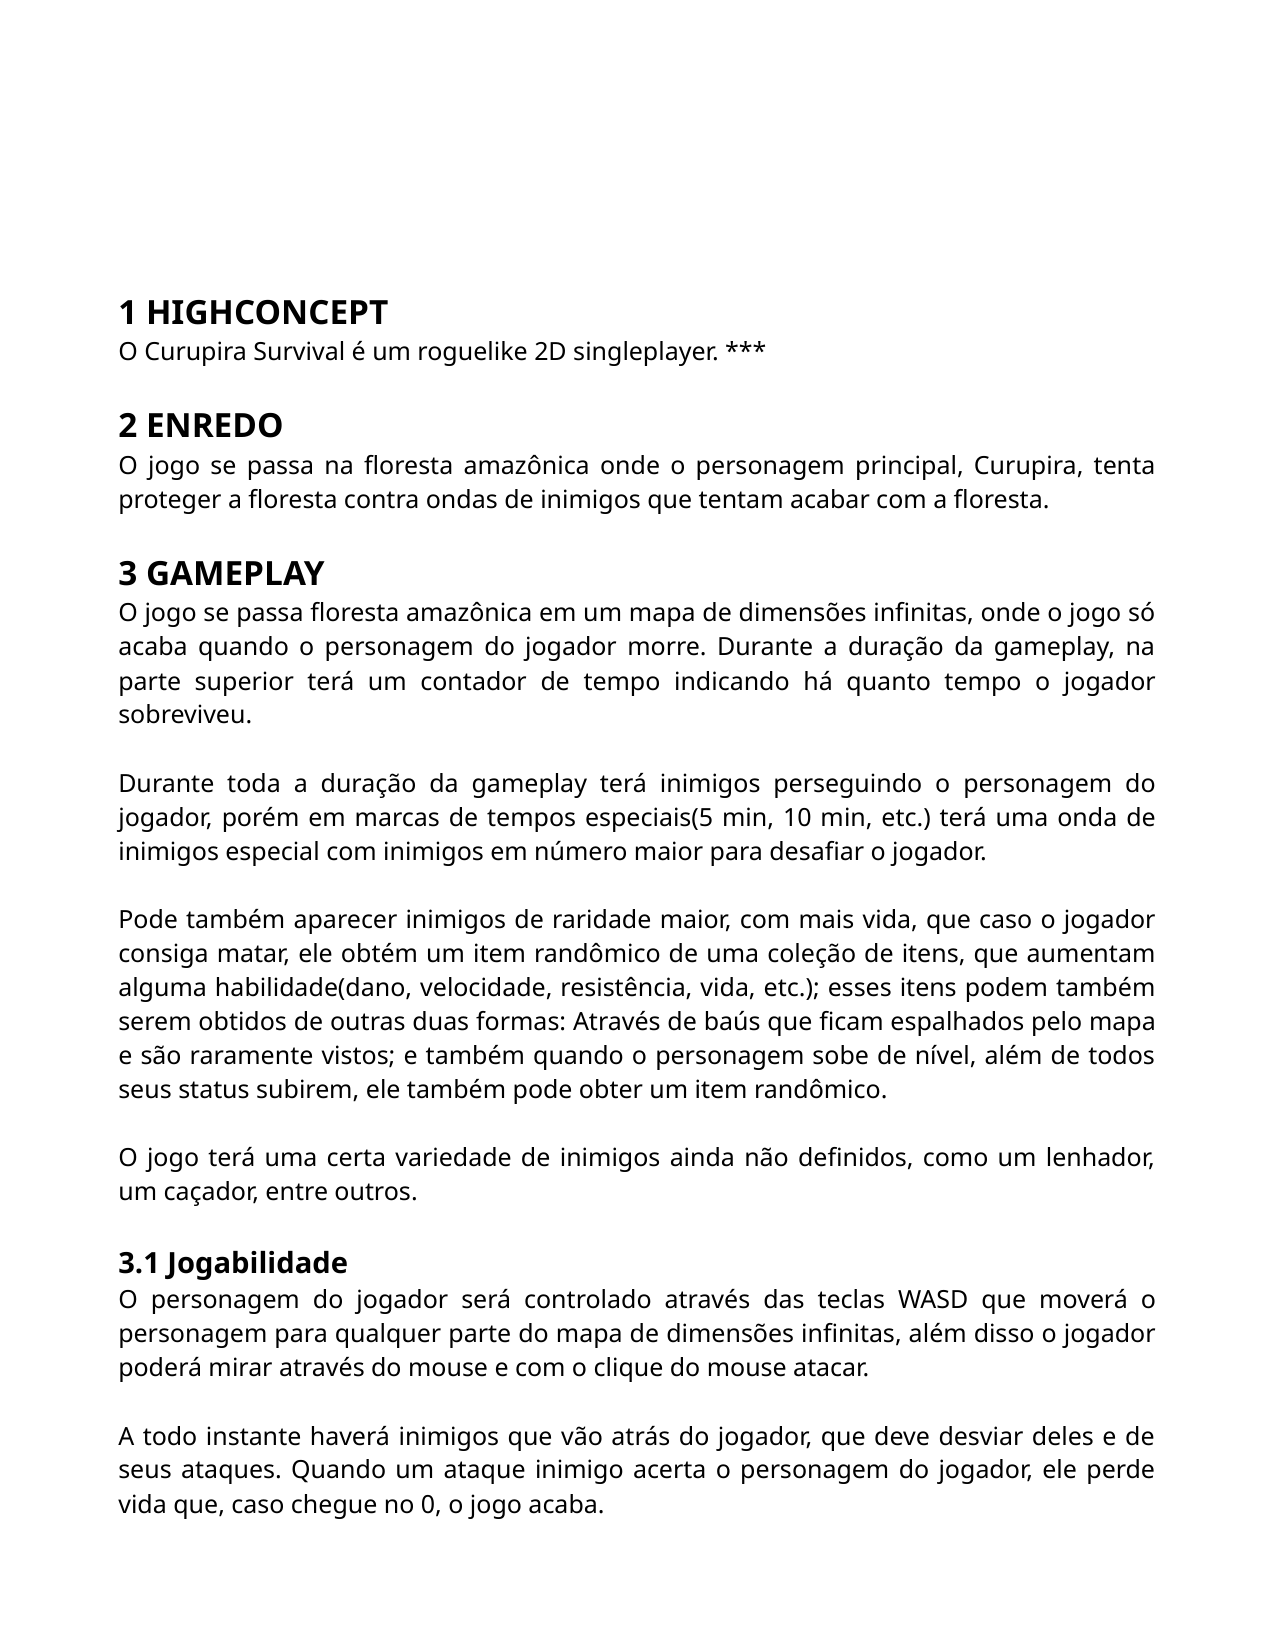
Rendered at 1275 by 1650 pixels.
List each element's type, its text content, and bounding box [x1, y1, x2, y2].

text O Curupira Survival é um roguelike 2D singleplayer. *** [118, 334, 1157, 368]
text Pode também aparecer inimigos de raridade maior, com mais vida, que caso o jogador consiga matar, ele obtém um item randômico de uma coleção de itens, que aumentam alguma habilidade(dano, velocidade, resistência, vida, etc.); esses itens podem também serem obtidos de outras duas formas: Através de baús que ficam espalhados pelo mapa e são raramente vistos; e também quando o personagem sobe de nível, além de todos seus status subirem, ele também pode obter um item randômico. [118, 902, 1157, 1106]
text 3 GAMEPLAY [118, 549, 1157, 595]
text O jogo terá uma certa variedade de inimigos ainda não definidos, como um lenhador, um caçador, entre outros. [118, 1140, 1157, 1208]
text 3.1 Jogabilidade [118, 1242, 1157, 1282]
text Durante toda a duração da gameplay terá inimigos perseguindo o personagem do jogador, porém em marcas de tempos especiais(5 min, 10 min, etc.) terá uma onda de inimigos especial com inimigos em número maior para desafiar o jogador. [118, 765, 1157, 867]
text 2 ENREDO [118, 402, 1157, 447]
text A todo instante haverá inimigos que vão atrás do jogador, que deve desviar deles e de seus ataques. Quando um ataque inimigo acerta o personagem do jogador, ele perde vida que, caso chegue no 0, o jogo acaba. [118, 1418, 1157, 1520]
text O personagem do jogador será controlado através das teclas WASD que moverá o personagem para qualquer parte do mapa de dimensões infinitas, além disso o jogador poderá mirar através do mouse e com o clique do mouse atacar. [118, 1282, 1157, 1384]
text O jogo se passa na floresta amazônica onde o personagem principal, Curupira, tenta proteger a floresta contra ondas de inimigos que tentam acabar com a floresta. [118, 447, 1157, 516]
text 1 HIGHCONCEPT [118, 288, 1157, 334]
text O jogo se passa floresta amazônica em um mapa de dimensões infinitas, onde o jogo só acaba quando o personagem do jogador morre. Durante a duração da gameplay, na parte superior terá um contador de tempo indicando há quanto tempo o jogador sobreviveu. [118, 595, 1157, 731]
